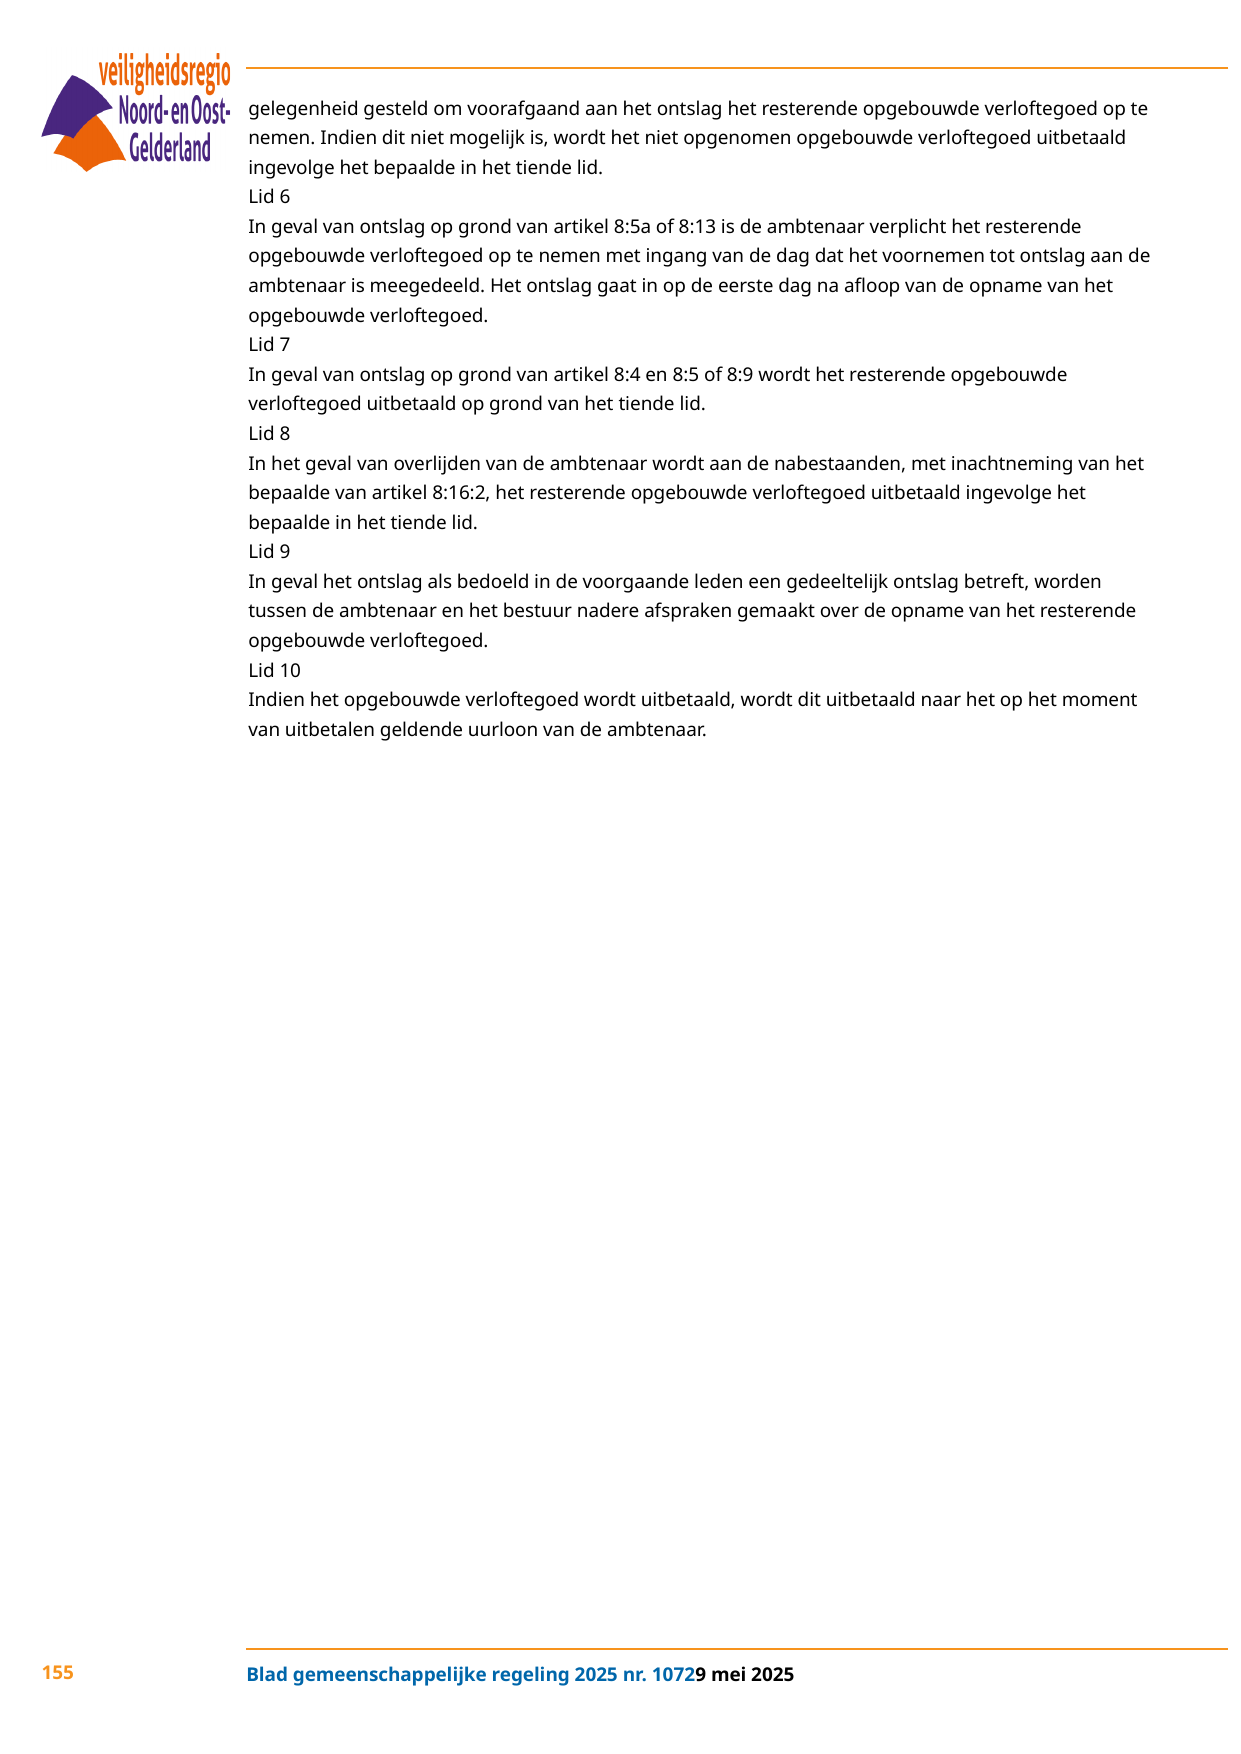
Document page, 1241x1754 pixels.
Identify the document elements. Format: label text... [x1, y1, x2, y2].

text Indien het opgebouwde verloftegoed wordt uitbetaald, wordt dit uitbetaald naar het op het moment van uitbetalen geldende uurloon van de ambtenaar. [248, 686, 1152, 742]
text Lid 10 [248, 657, 1152, 683]
text Lid 6 [248, 183, 1152, 209]
text In geval het ontslag als bedoeld in de voorgaande leden een gedeeltelijk ontslag betreft, worden tussen de ambtenaar en het bestuur nadere afspraken gemaakt over de opname van het resterende opgebouwde verloftegoed. [248, 568, 1152, 653]
text In geval van ontslag op grond van artikel 8:5a of 8:13 is de ambtenaar verplicht het resterende opgebouwde verloftegoed op te nemen met ingang van de dag dat het voornemen tot ontslag aan de ambtenaar is meegedeeld. Het ontslag gaat in op de eerste dag na afloop van de opname van het opgebouwde verloftegoed. [248, 213, 1152, 328]
text Lid 7 [248, 331, 1152, 357]
picture [41, 47, 231, 172]
text gelegenheid gesteld om voorafgaand aan het ontslag het resterende opgebouwde verloftegoed op te nemen. Indien dit niet mogelijk is, wordt het niet opgenomen opgebouwde verloftegoed uitbetaald ingevolge het bepaalde in het tiende lid. [248, 95, 1152, 180]
text Lid 9 [248, 538, 1152, 564]
text In geval van ontslag op grond van artikel 8:4 en 8:5 of 8:9 wordt het resterende opgebouwde verloftegoed uitbetaald op grond van het tiende lid. [248, 361, 1152, 416]
text Lid 8 [248, 420, 1152, 446]
text In het geval van overlijden van de ambtenaar wordt aan de nabestaanden, met inachtneming van het bepaalde van artikel 8:16:2, het resterende opgebouwde verloftegoed uitbetaald ingevolge het bepaalde in het tiende lid. [248, 450, 1152, 535]
